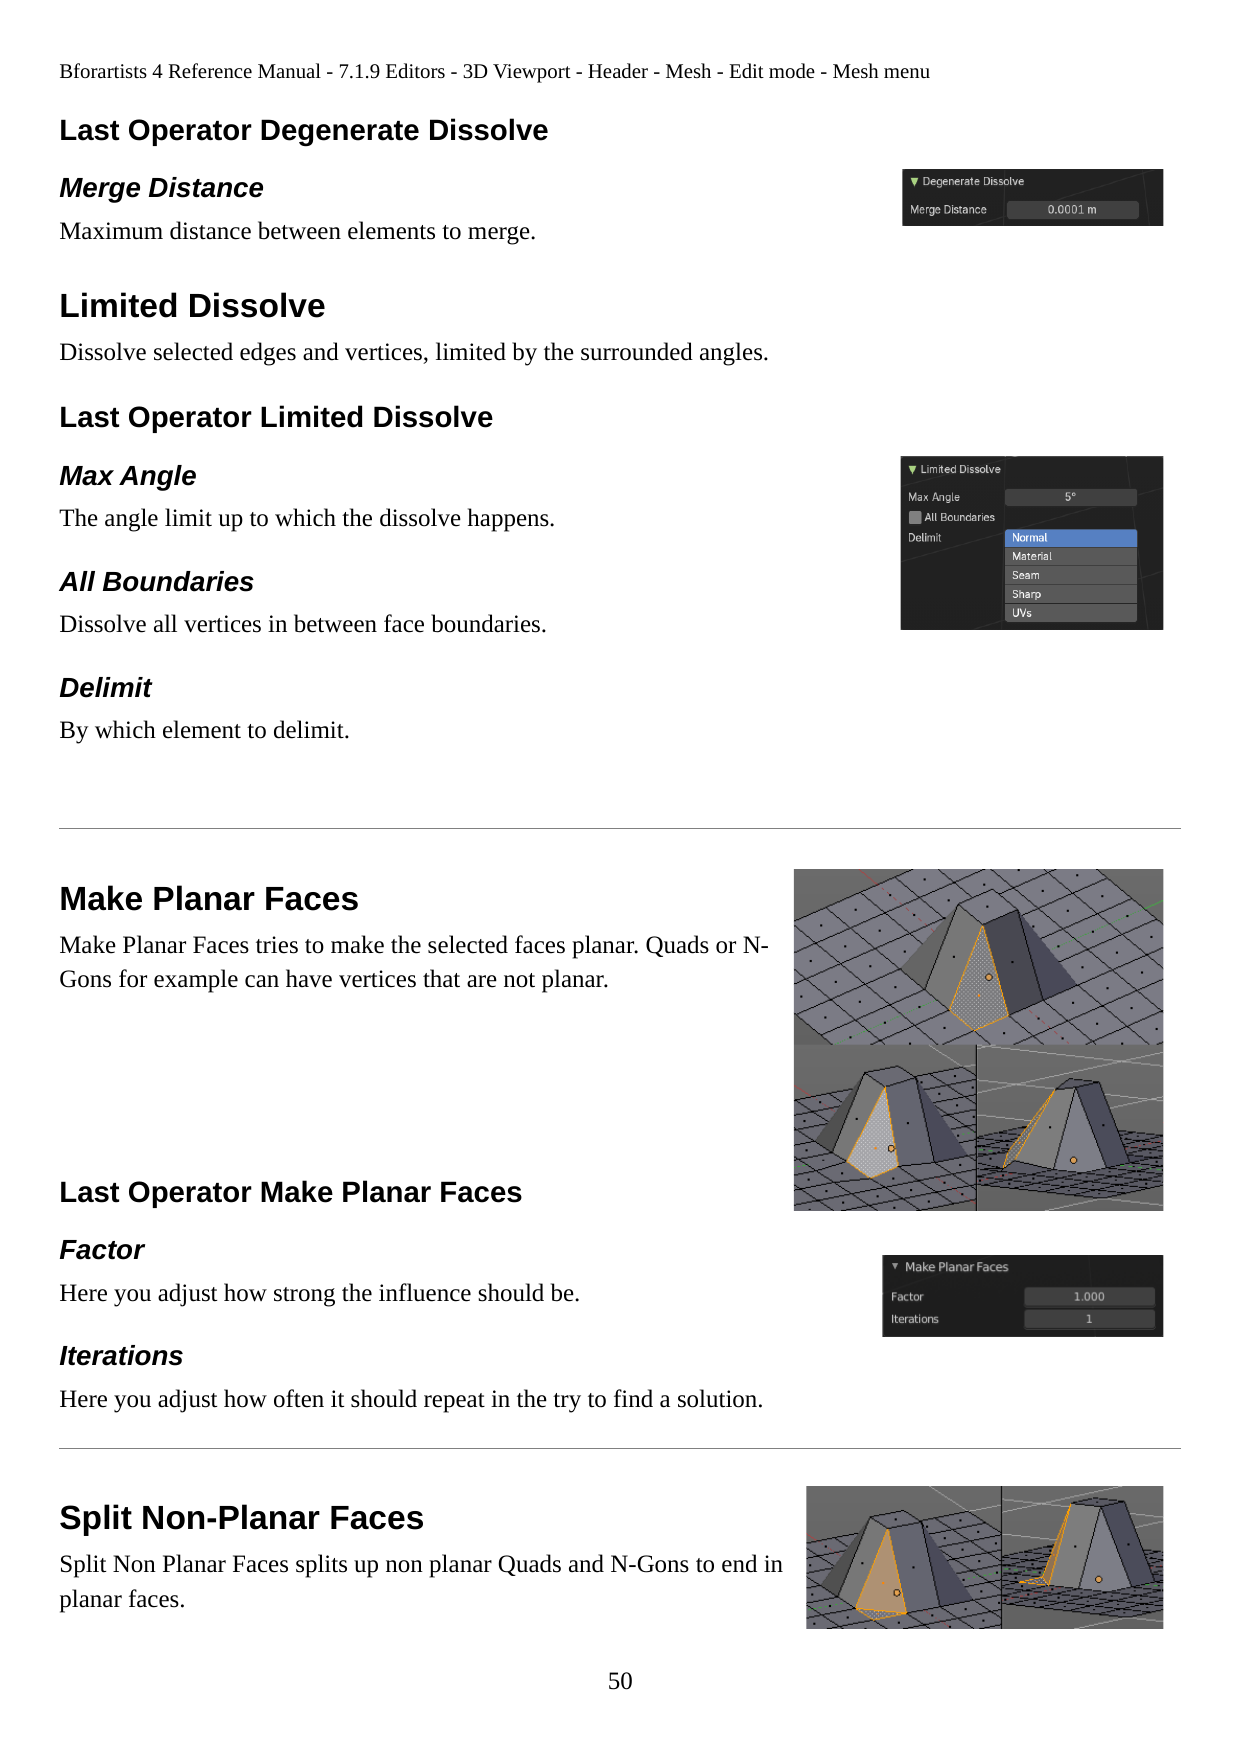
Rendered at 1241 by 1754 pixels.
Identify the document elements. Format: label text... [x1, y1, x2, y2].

subtitle [1164, 459, 1181, 491]
picture [793, 869, 1164, 1211]
text Here you adjust how strong the influence should be. [59, 1278, 882, 1307]
text Maximum distance between elements to merge. [59, 216, 1181, 244]
text Make Planar Faces tries to make the selected faces planar. Quads or N-Gons for example can have vertices that are not planar. [59, 930, 793, 993]
subtitle Max Angle [59, 459, 900, 491]
subtitle Make Planar Faces [59, 878, 793, 917]
text Dissolve selected edges and vertices, limited by the surrounded angles. [59, 337, 1181, 366]
subtitle [1164, 565, 1181, 597]
subtitle Merge Distance [59, 171, 902, 203]
subtitle [1164, 878, 1181, 917]
subtitle Factor [59, 1234, 1181, 1266]
text Here you adjust how often it should repeat in the try to find a solution. [59, 1384, 1181, 1413]
subtitle [1164, 1498, 1181, 1537]
text Dissolve all vertices in between face boundaries. [59, 609, 1181, 638]
picture [882, 1255, 1164, 1337]
subtitle Split Non-Planar Faces [59, 1498, 806, 1537]
subtitle Last Operator Degenerate Dissolve [59, 113, 1181, 146]
picture [806, 1486, 1164, 1629]
text The angle limit up to which the dissolve happens. [59, 503, 900, 532]
picture [902, 169, 1164, 226]
picture [900, 456, 1164, 630]
subtitle Limited Dissolve [59, 286, 1181, 324]
subtitle Delimit [59, 671, 1181, 703]
subtitle Iterations [59, 1340, 1181, 1372]
subtitle Last Operator Limited Dissolve [59, 400, 1181, 434]
subtitle Last Operator Make Planar Faces [59, 1175, 793, 1209]
subtitle All Boundaries [59, 565, 900, 597]
text Split Non Planar Faces splits up non planar Quads and N-Gons to end in planar faces. [59, 1549, 806, 1612]
text By which element to delimit. [59, 715, 1181, 744]
subtitle [1164, 171, 1181, 203]
